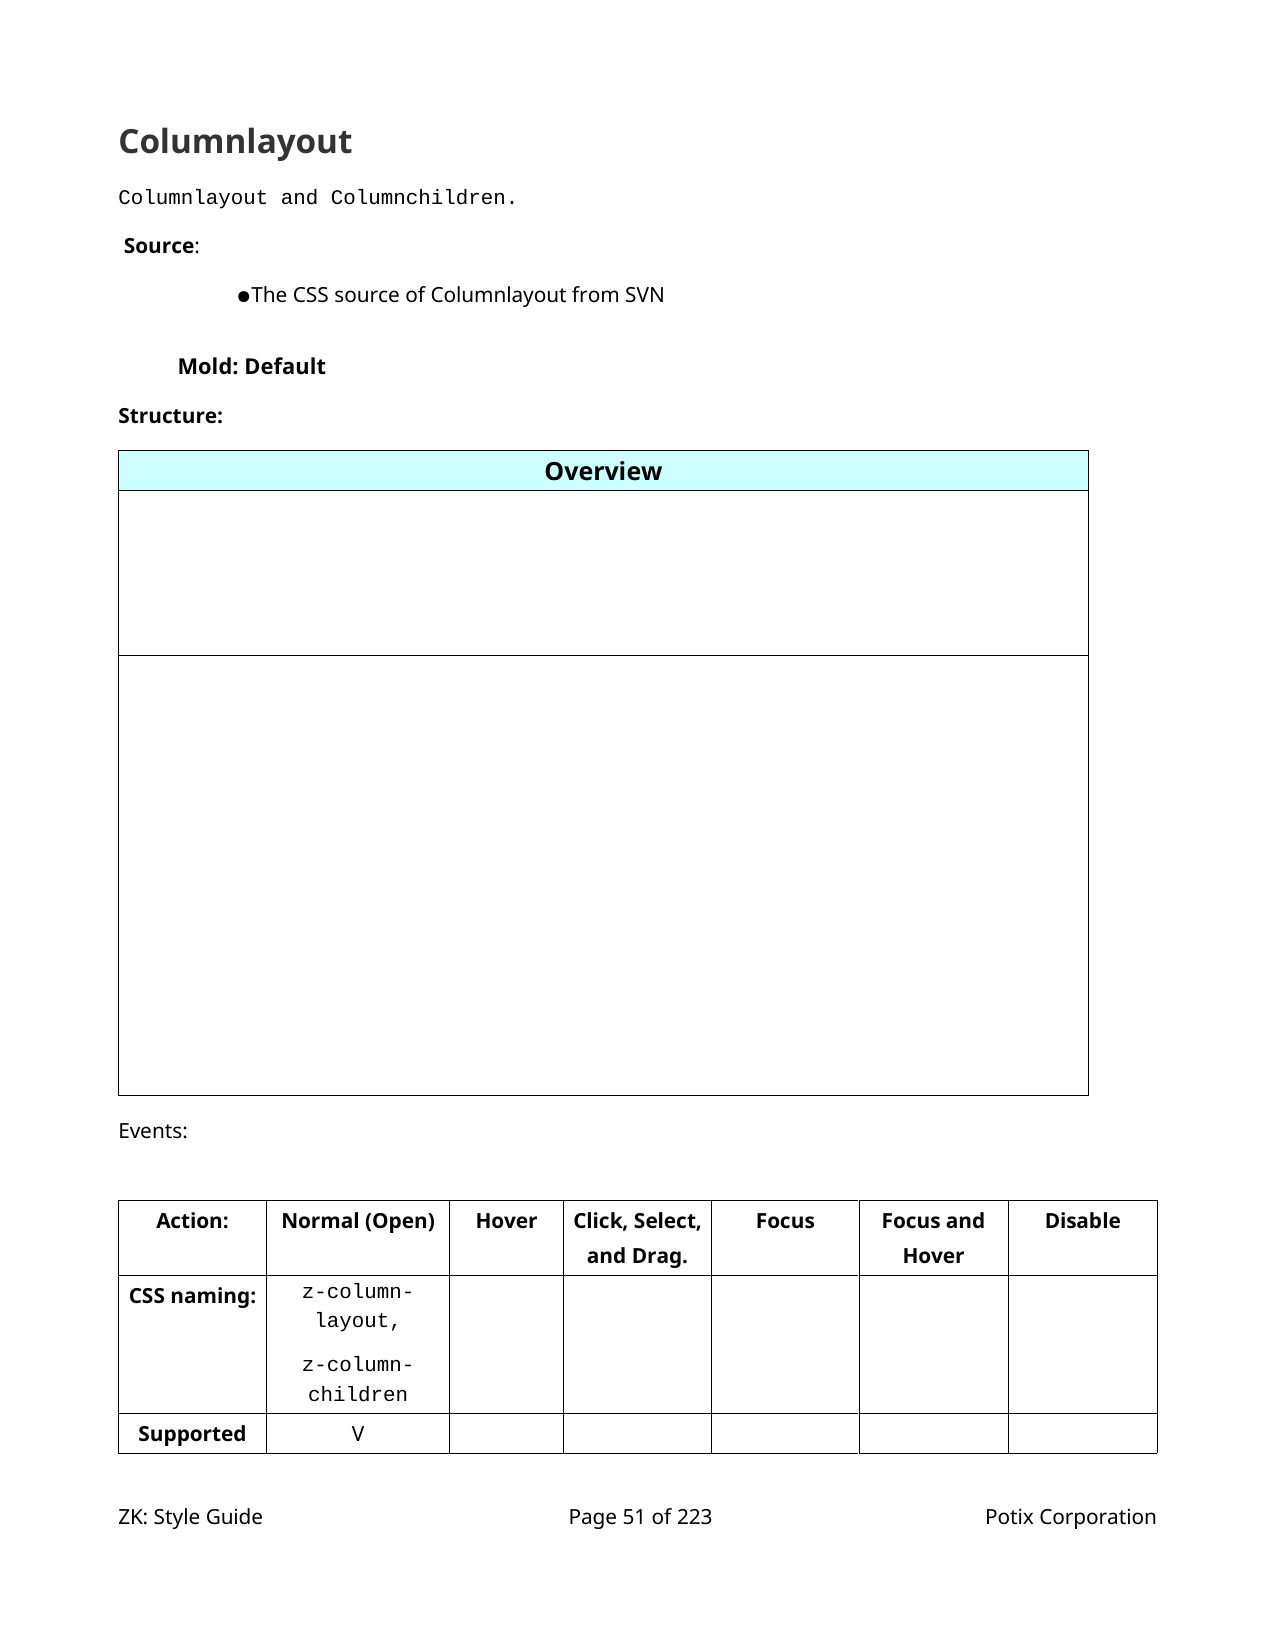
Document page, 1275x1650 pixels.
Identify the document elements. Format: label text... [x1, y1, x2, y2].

list The CSS source of Columnlayout from SVN [236, 280, 1157, 308]
table_cell [564, 1414, 711, 1453]
table_cell [712, 1414, 858, 1453]
table_header Hover [450, 1201, 563, 1275]
table_cell [450, 1276, 563, 1413]
table_cell CSS naming: [119, 1276, 266, 1413]
table_header Click, Select, and Drag. [564, 1201, 711, 1275]
table_cell [564, 1276, 711, 1413]
table_cell Supported [119, 1414, 266, 1453]
table_cell [860, 1414, 1008, 1453]
table_header Focus and Hover [860, 1201, 1008, 1275]
table_cell V [267, 1414, 449, 1453]
text Structure: [118, 401, 1157, 429]
table_cell [450, 1414, 563, 1453]
table_cell [1009, 1276, 1157, 1413]
text Source: [118, 231, 1157, 259]
subtitle Columnlayout [118, 118, 1157, 163]
table_header Overview [119, 451, 1088, 490]
table_cell [119, 491, 1088, 655]
table_header Disable [1009, 1201, 1157, 1275]
table_cell [119, 656, 1088, 1095]
table_header Normal (Open) [267, 1201, 449, 1275]
subtitle Mold: Default [177, 351, 1157, 381]
table_header Focus [712, 1201, 858, 1275]
text Columnlayout and Columnchildren. [118, 187, 1157, 211]
table_cell [860, 1276, 1008, 1413]
table_header Action: [119, 1201, 266, 1275]
table_cell [1009, 1414, 1157, 1453]
table_cell z-column-layout, z-column-children [267, 1276, 449, 1413]
table_cell [712, 1276, 858, 1413]
text Events: [118, 1116, 1157, 1179]
